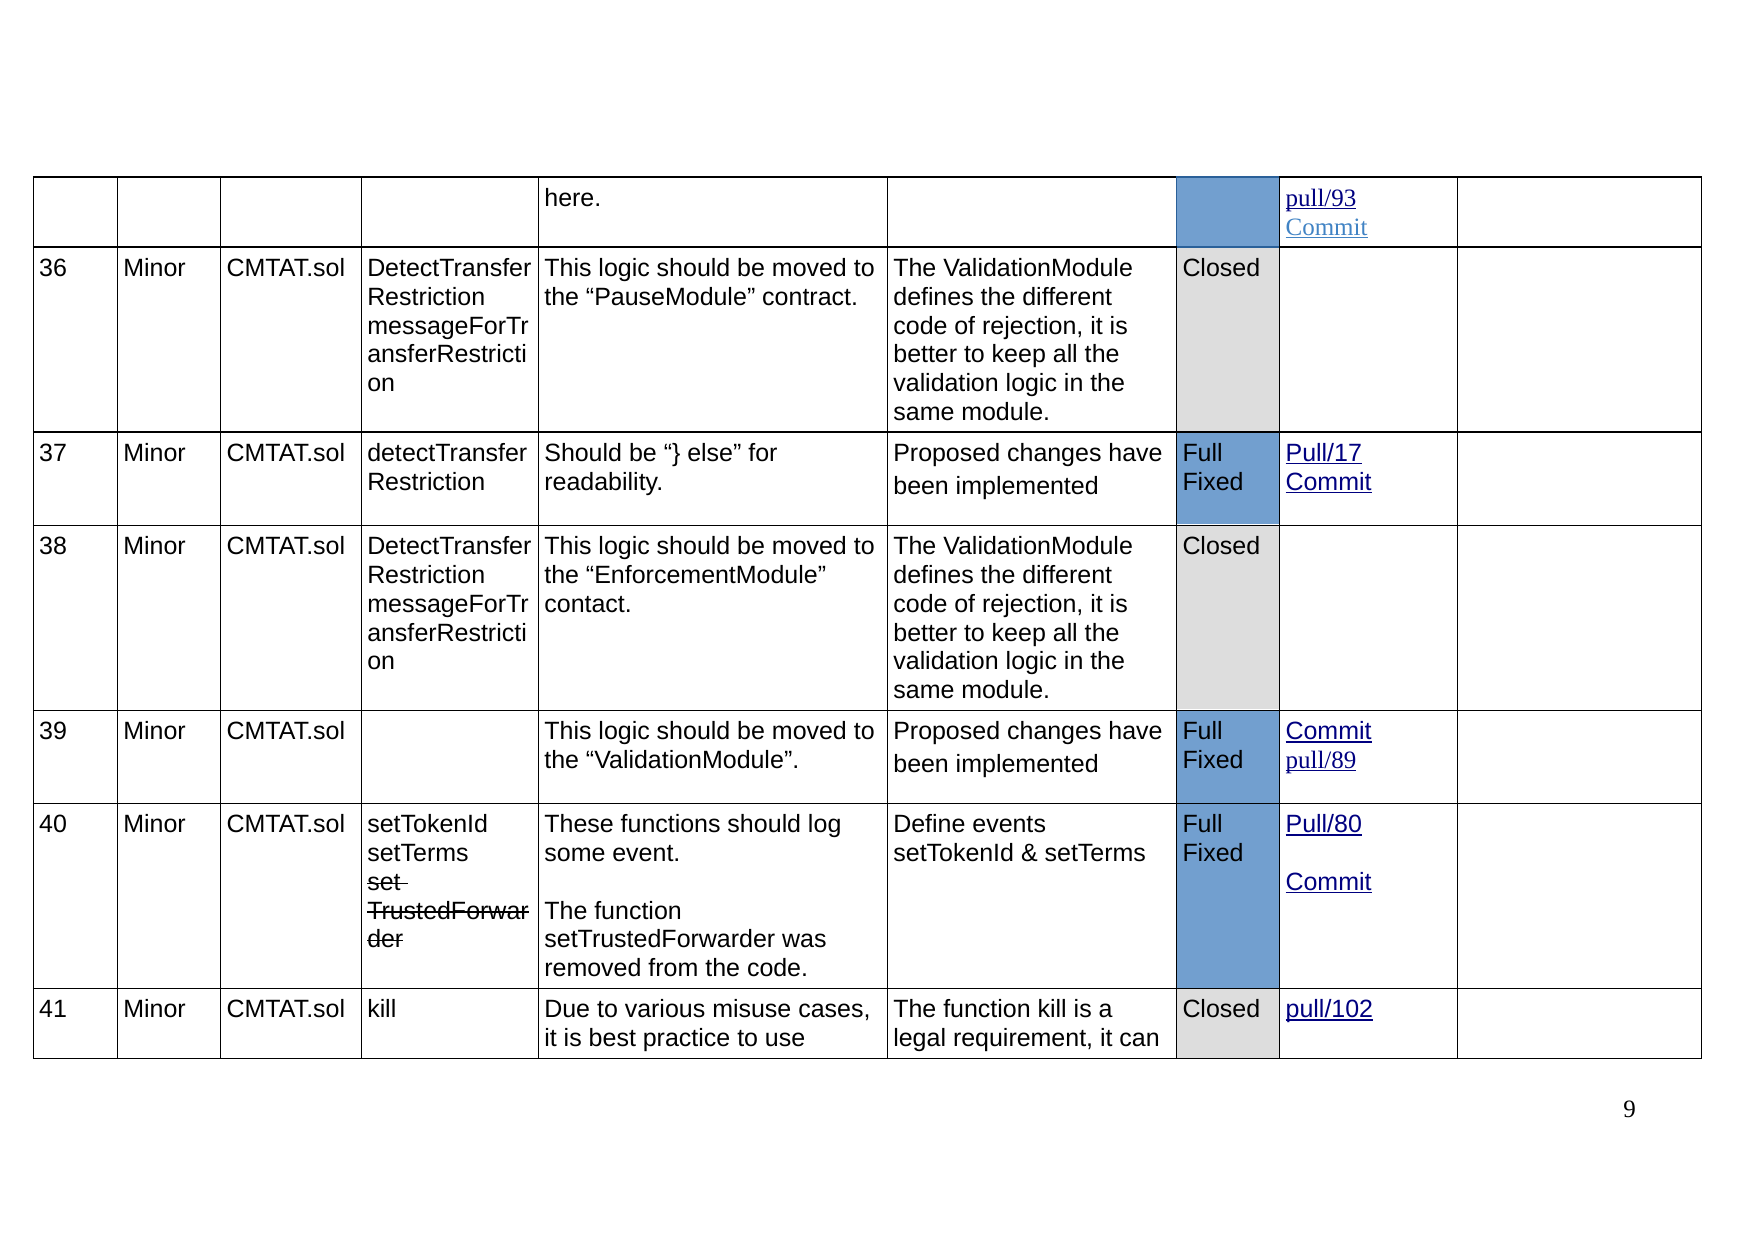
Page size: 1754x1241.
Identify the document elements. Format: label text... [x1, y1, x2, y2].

table_cell [1458, 248, 1701, 431]
table_cell [1458, 989, 1701, 1058]
table_cell Minor [118, 433, 220, 524]
table_cell pull/102 [1280, 989, 1457, 1058]
table_cell [221, 178, 361, 246]
table_cell pull/93 Commit [1280, 178, 1457, 246]
table_cell setTokenId setTerms set TrustedForwarder [362, 804, 538, 988]
table_cell [1458, 804, 1701, 988]
table_cell Proposed changes have been implemented [888, 711, 1176, 803]
table_cell 36 [34, 248, 117, 431]
table_cell Minor [118, 989, 220, 1058]
table_cell Minor [118, 526, 220, 709]
table_cell [362, 178, 538, 246]
table_cell Closed [1177, 526, 1279, 709]
table_cell The function kill is a legal requirement, it can [888, 989, 1176, 1058]
table_cell Define events setTokenId & setTerms [888, 804, 1176, 988]
table_cell Pull/80 Commit [1280, 804, 1457, 988]
table_cell [34, 178, 117, 246]
table_cell Due to various misuse cases, it is best practice to use [539, 989, 887, 1058]
table_cell Minor [118, 804, 220, 988]
table_cell These functions should log some event. The function setTrustedForwarder was removed from the code. [539, 804, 887, 988]
table_cell CMTAT.sol [221, 804, 361, 988]
table_cell detectTransferRestriction [362, 433, 538, 524]
table_cell [888, 178, 1176, 246]
table_cell [1458, 433, 1701, 524]
table_cell Minor [118, 248, 220, 431]
table_cell CMTAT.sol [221, 711, 361, 803]
table_cell [1280, 526, 1457, 709]
table_cell Should be “} else” for readability. [539, 433, 887, 524]
table_cell CMTAT.sol [221, 989, 361, 1058]
table_cell [1458, 711, 1701, 803]
table_cell 38 [34, 526, 117, 709]
table_cell 40 [34, 804, 117, 988]
table_cell This logic should be moved to the “EnforcementModule” contact. [539, 526, 887, 709]
table_cell 41 [34, 989, 117, 1058]
table_cell Full Fixed [1177, 433, 1279, 524]
table_cell 39 [34, 711, 117, 803]
table_cell [1280, 248, 1457, 431]
table_cell CMTAT.sol [221, 248, 361, 431]
table_cell [1177, 178, 1279, 246]
table_cell Commit pull/89 [1280, 711, 1457, 803]
table_cell Proposed changes have been implemented [888, 433, 1176, 524]
table_cell [1458, 526, 1701, 709]
table_cell DetectTransferRestriction messageForTransferRestriction [362, 526, 538, 709]
table_cell kill [362, 989, 538, 1058]
table_cell CMTAT.sol [221, 526, 361, 709]
table_cell [118, 178, 220, 246]
table_cell Minor [118, 711, 220, 803]
table_cell Full Fixed [1177, 804, 1279, 988]
table_cell Closed [1177, 989, 1279, 1058]
table_cell DetectTransferRestriction messageForTransferRestriction [362, 248, 538, 431]
table_cell The ValidationModule defines the different code of rejection, it is better to keep all the validation logic in the same module. [888, 526, 1176, 709]
table_cell This logic should be moved to the “ValidationModule”. [539, 711, 887, 803]
table_cell This logic should be moved to the “PauseModule” contract. [539, 248, 887, 431]
table_cell CMTAT.sol [221, 433, 361, 524]
table_cell Full Fixed [1177, 711, 1279, 803]
table_cell Pull/17 Commit [1280, 433, 1457, 524]
table_cell [362, 711, 538, 803]
table_cell The ValidationModule defines the different code of rejection, it is better to keep all the validation logic in the same module. [888, 248, 1176, 431]
table_cell 37 [34, 433, 117, 524]
table_cell [1458, 178, 1701, 246]
table_cell Closed [1177, 248, 1279, 431]
table_cell here. [539, 178, 887, 246]
